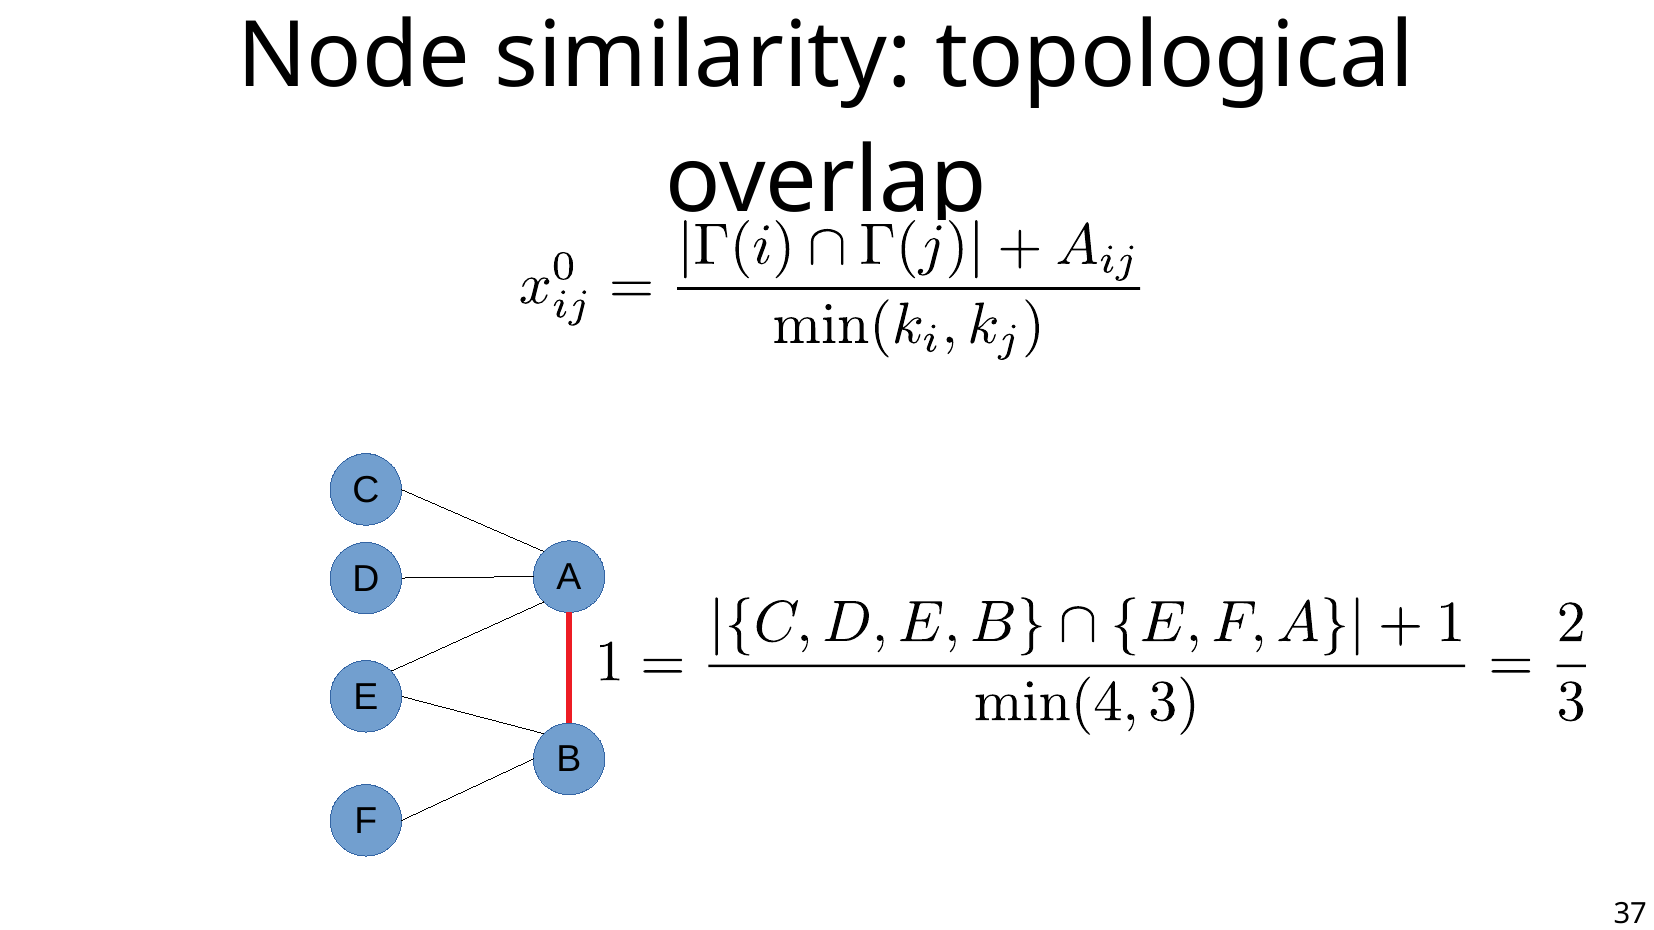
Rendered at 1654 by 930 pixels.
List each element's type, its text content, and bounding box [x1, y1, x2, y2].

title Node similarity: topological overlap [82, 1, 1571, 225]
text_box D [330, 542, 402, 614]
text_box [594, 597, 1586, 735]
text_box A [533, 540, 605, 613]
text_box E [330, 660, 402, 733]
text_box B [533, 723, 605, 795]
text_box F [330, 784, 402, 857]
text_box C [330, 453, 402, 526]
text_box [518, 220, 1141, 360]
